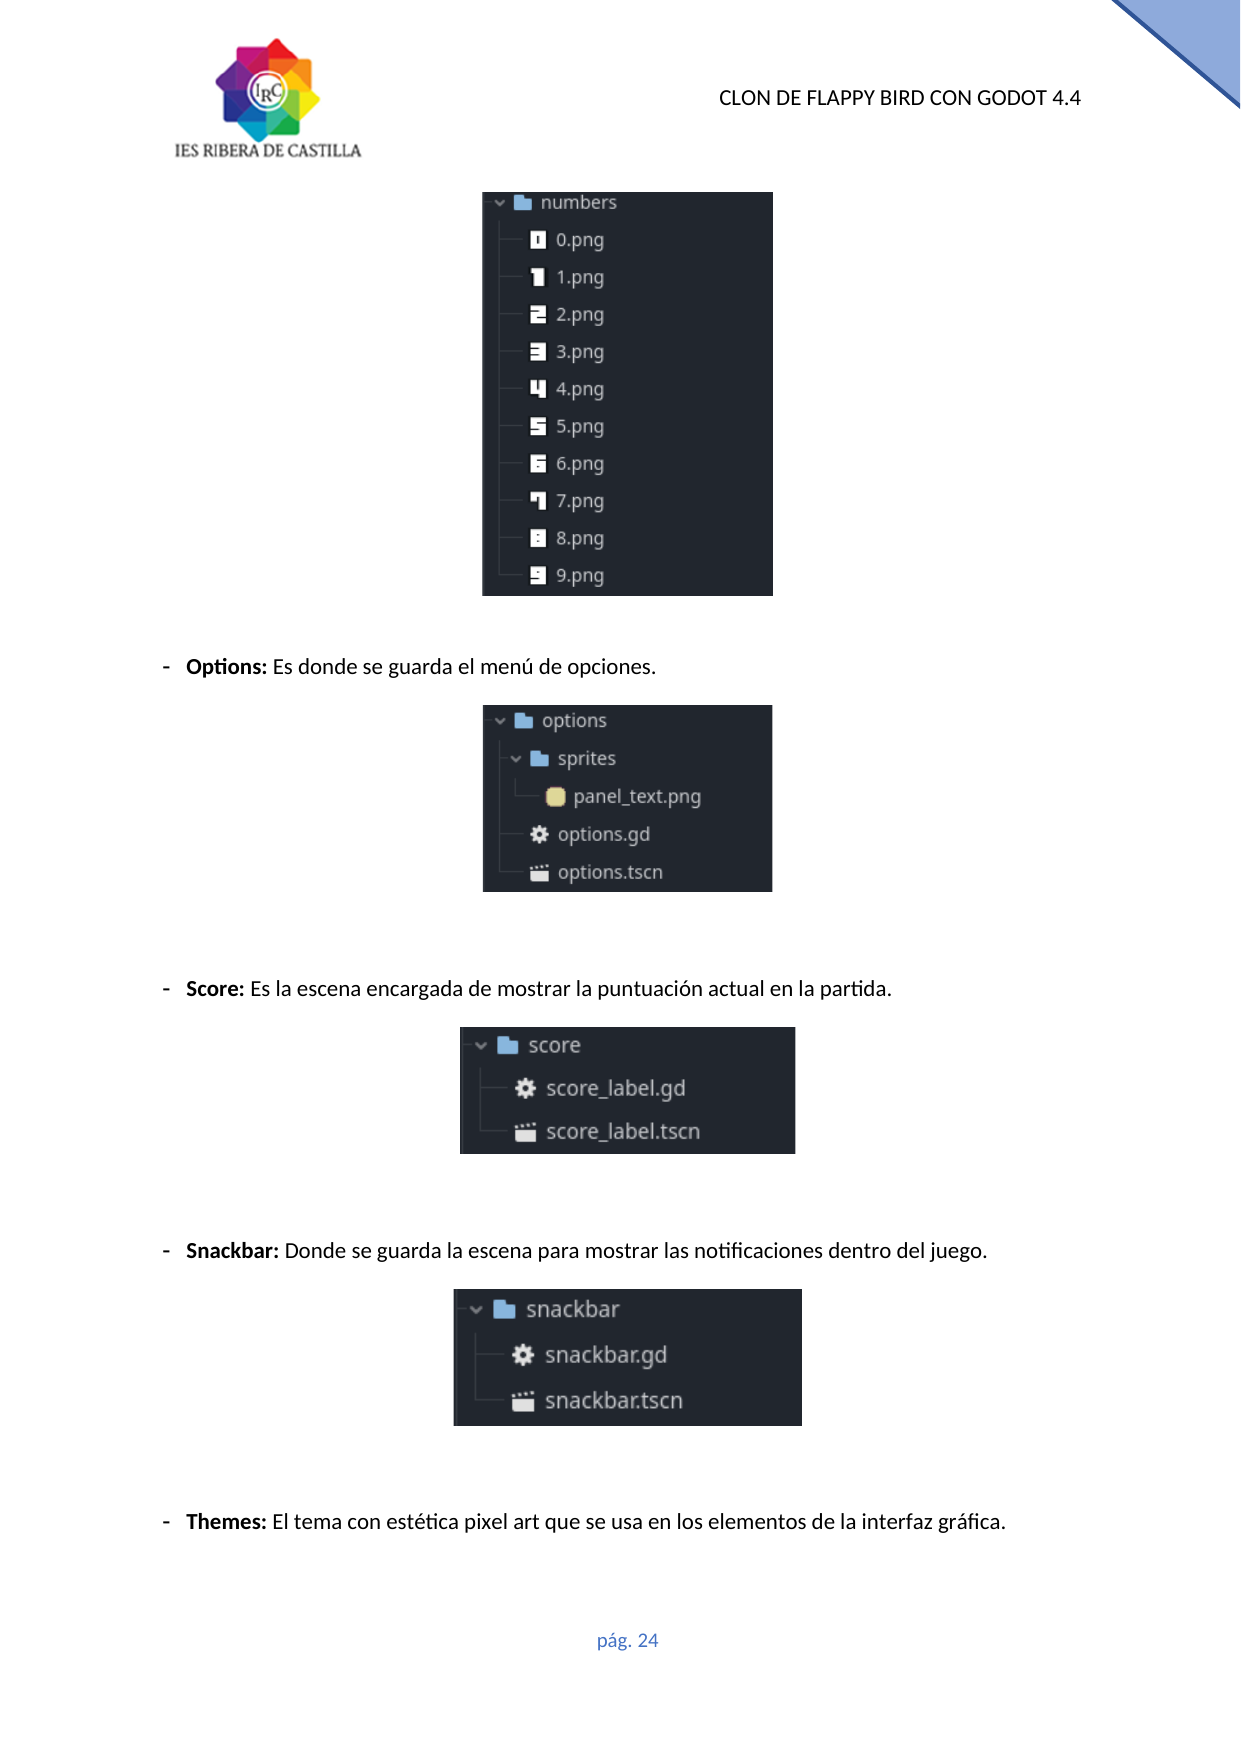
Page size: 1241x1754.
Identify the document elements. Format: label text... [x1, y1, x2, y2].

list Score: Es la escena encargada de mostrar la puntuación actual en la partida. [162, 974, 1093, 1002]
list Snackbar: Donde se guarda la escena para mostrar las notificaciones dentro del juego. [162, 1236, 1093, 1264]
list Options: Es donde se guarda el menú de opciones. [162, 652, 1093, 680]
picture [173, 29, 366, 164]
picture [482, 192, 773, 596]
picture [453, 1289, 802, 1426]
picture [482, 705, 773, 892]
picture [460, 1027, 796, 1154]
list Themes: El tema con estética pixel art que se usa en los elementos de la interfaz gráfica. [162, 1507, 1093, 1535]
